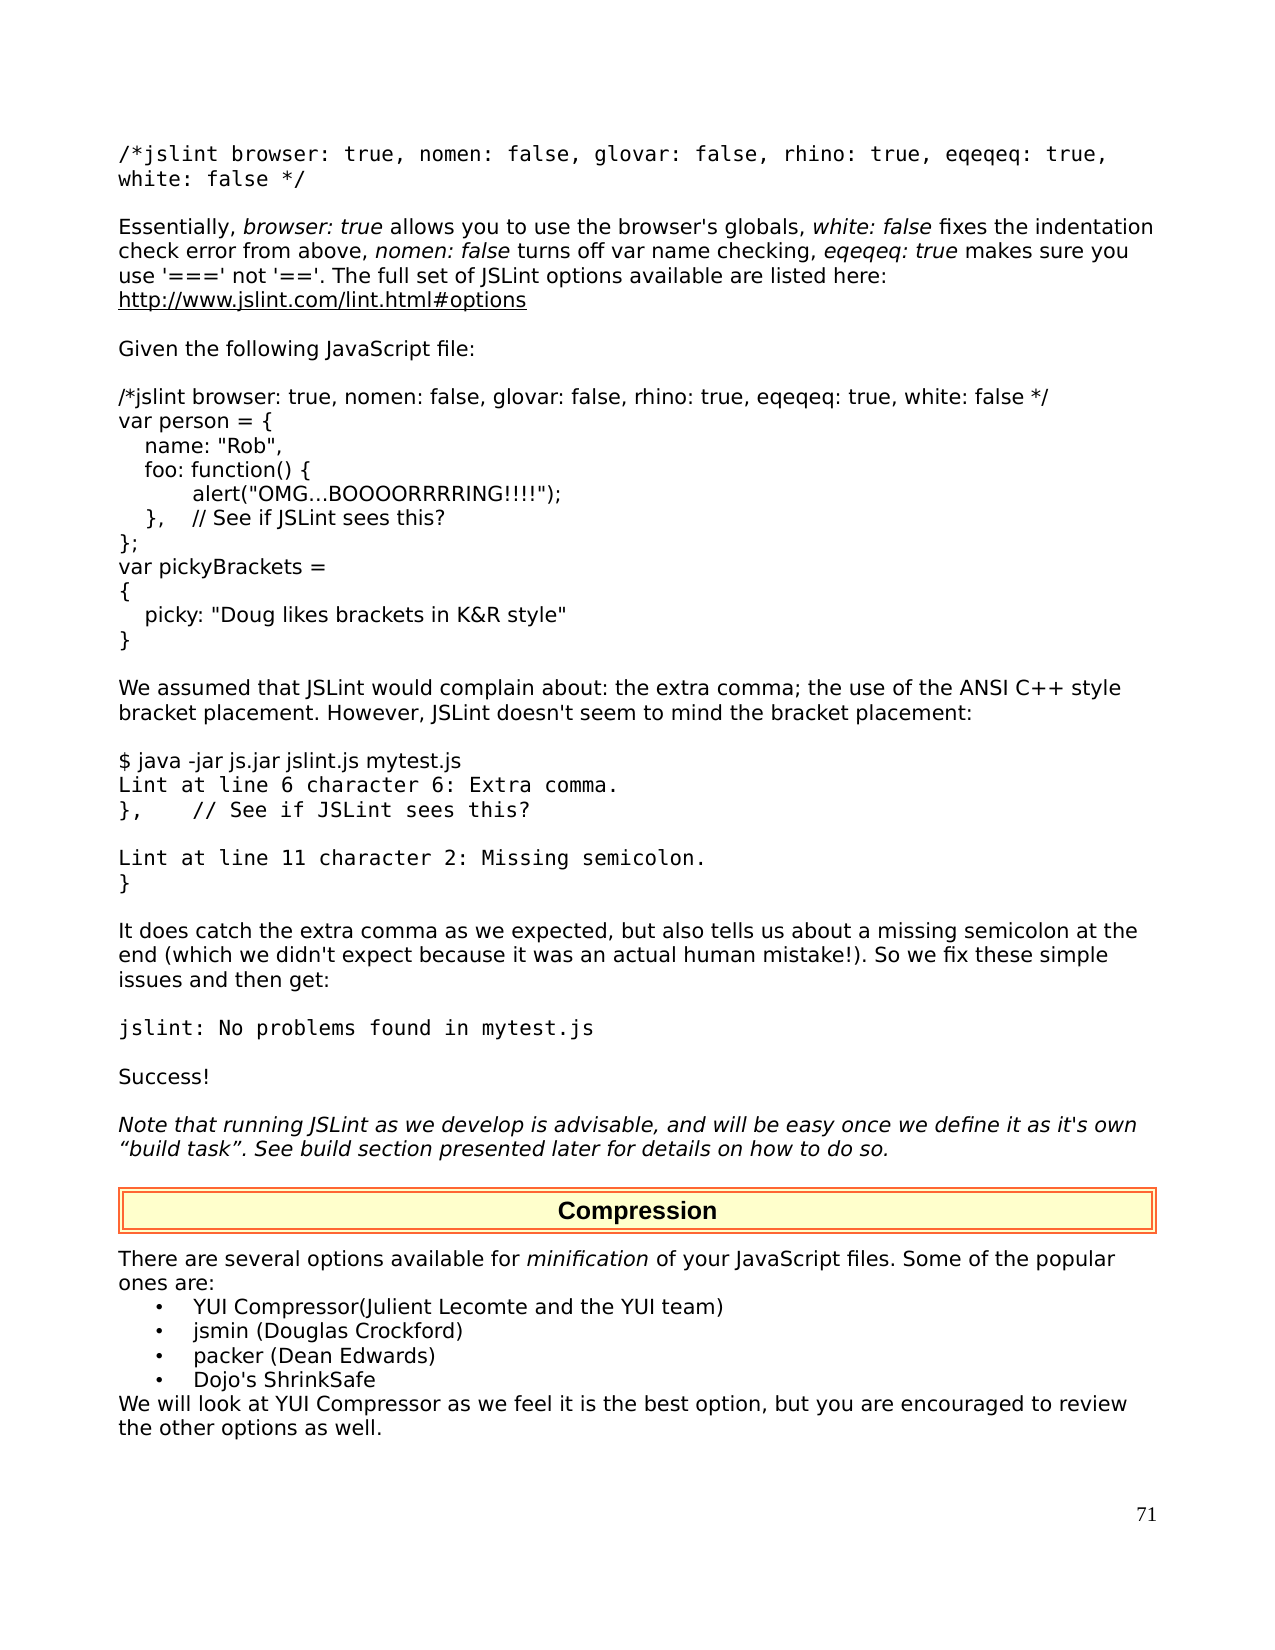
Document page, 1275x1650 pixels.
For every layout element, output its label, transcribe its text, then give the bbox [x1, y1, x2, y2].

text Lint at line 11 character 2: Missing semicolon. [118, 846, 1157, 871]
list jsmin (Douglas Crockford) [156, 1319, 1157, 1344]
text Given the following JavaScript file: [118, 337, 1157, 361]
text { [118, 579, 1157, 603]
text }, // See if JSLint sees this? [118, 798, 1157, 822]
text Essentially, browser: true allows you to use the browser's globals, white: false fixes the indentation check error from above, nomen: false turns off var name checking, eqeqeq: true makes sure you use '===' not '=='. The full set of JSLint options available are listed here: [118, 215, 1157, 288]
text var person = { [118, 409, 1157, 434]
text /*jslint browser: true, nomen: false, glovar: false, rhino: true, eqeqeq: true, white: false */ [118, 385, 1157, 409]
text }, // See if JSLint sees this? [118, 506, 1157, 531]
text There are several options available for minification of your JavaScript files. Some of the popular ones are: [118, 1247, 1157, 1295]
text http://www.jslint.com/lint.html#options [118, 288, 1157, 312]
text Lint at line 6 character 6: Extra comma. [118, 773, 1157, 798]
text /*jslint browser: true, nomen: false, glovar: false, rhino: true, eqeqeq: true, white: false */ [118, 142, 1157, 191]
text We assumed that JSLint would complain about: the extra comma; the use of the ANSI C++ style bracket placement. However, JSLint doesn't seem to mind the bracket placement: [118, 676, 1157, 725]
text }; [118, 531, 1157, 555]
text } [118, 871, 1157, 895]
text picky: "Doug likes brackets in K&R style" [118, 603, 1157, 628]
text } [118, 628, 1157, 652]
list packer (Dean Edwards) [156, 1344, 1157, 1368]
text name: "Rob", [118, 434, 1157, 458]
text Success! [118, 1065, 1157, 1089]
text foo: function() { [118, 458, 1157, 482]
list Dojo's ShrinkSafe [156, 1368, 1157, 1392]
text alert("OMG...BOOOORRRRING!!!!"); [118, 482, 1157, 506]
text It does catch the extra comma as we expected, but also tells us about a missing semicolon at the end (which we didn't expect because it was an actual human mistake!). So we fix these simple issues and then get: [118, 919, 1157, 992]
text jslint: No problems found in mytest.js [118, 1016, 1157, 1040]
list YUI Compressor(Julient Lecomte and the YUI team) [156, 1295, 1157, 1319]
text var pickyBrackets = [118, 555, 1157, 579]
text Note that running JSLint as we develop is advisable, and will be easy once we define it as it's own “build task”. See build section presented later for details on how to do so. [118, 1113, 1157, 1162]
text $ java -jar js.jar jslint.js mytest.js [118, 749, 1157, 773]
text We will look at YUI Compressor as we feel it is the best option, but you are encouraged to review the other options as well. [118, 1392, 1157, 1441]
